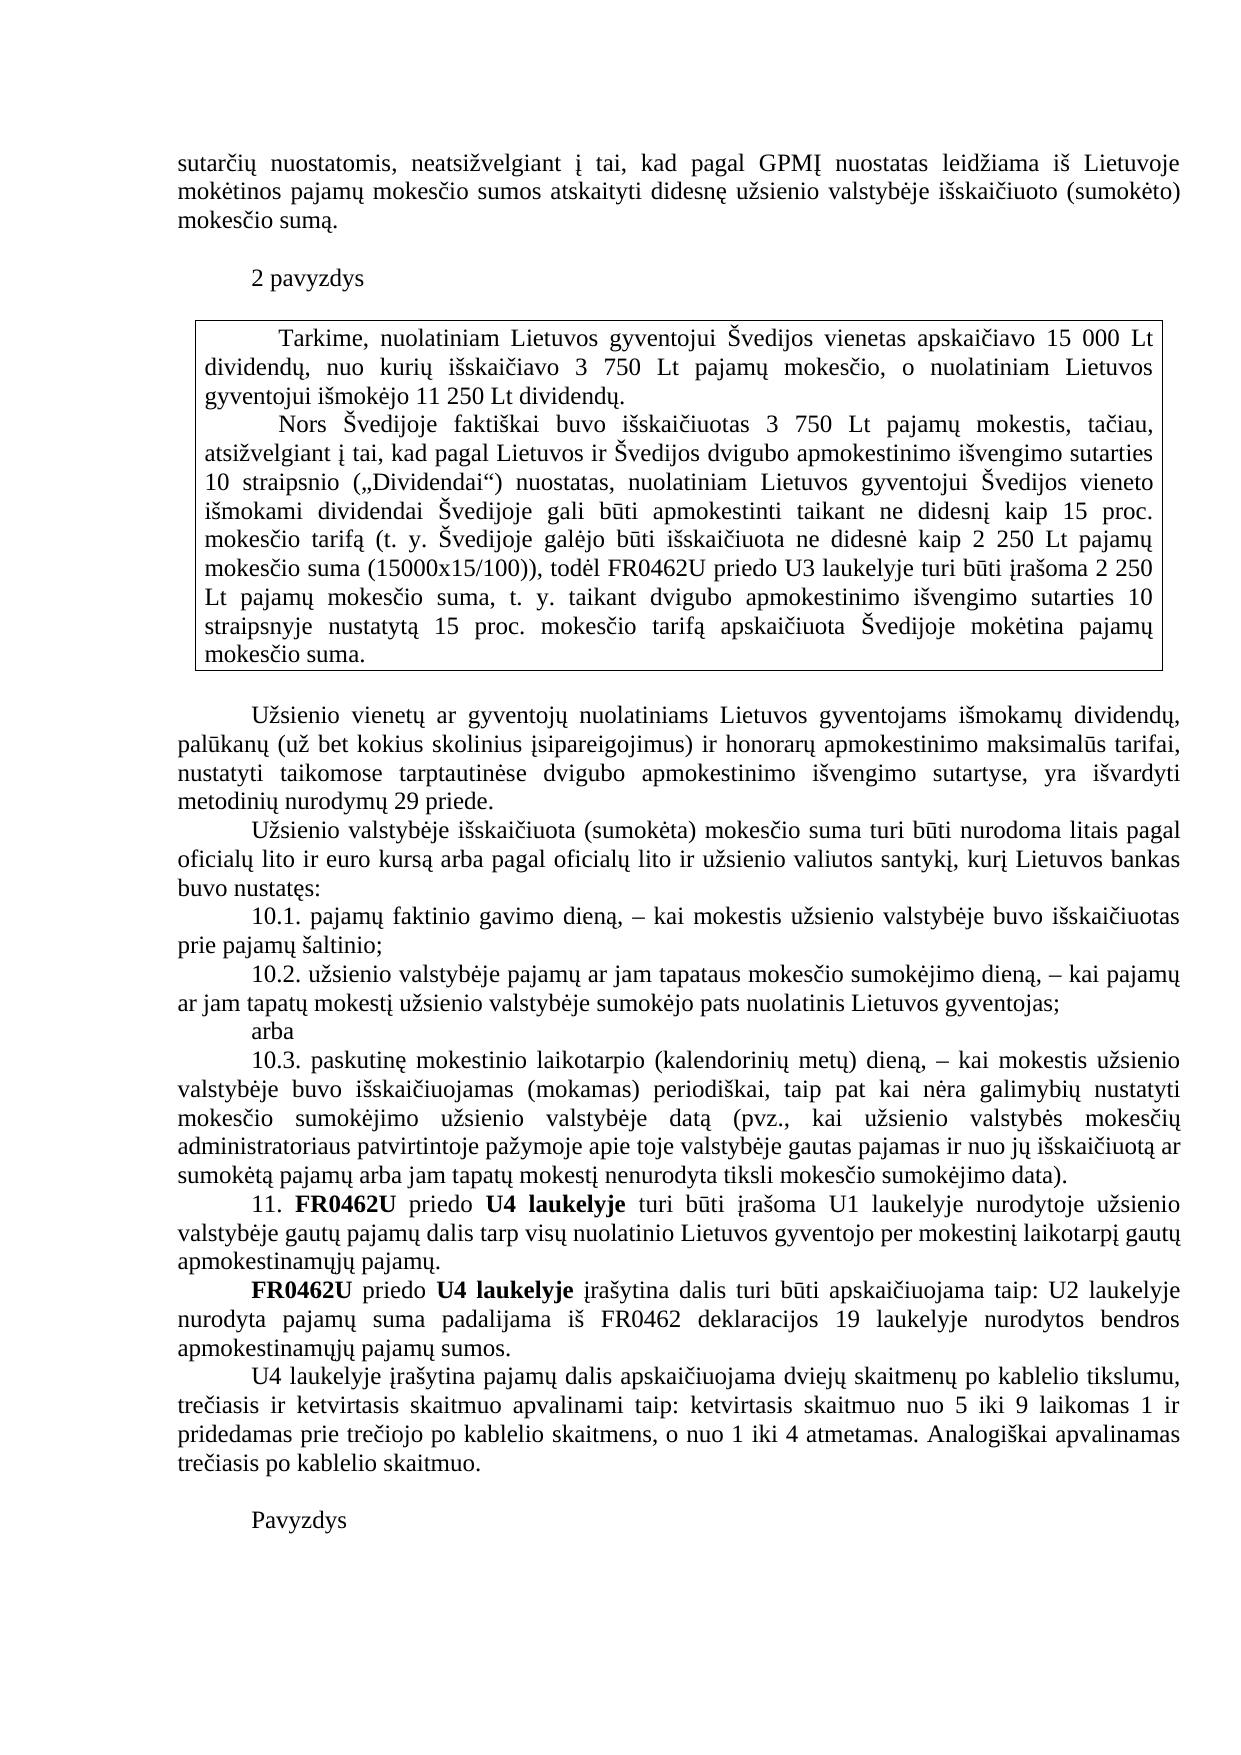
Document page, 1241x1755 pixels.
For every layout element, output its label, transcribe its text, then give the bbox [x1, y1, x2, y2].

text Užsienio valstybėje išskaičiuota (sumokėta) mokesčio suma turi būti nurodoma litais pagal oficialų lito ir euro kursą arba pagal oficialų lito ir užsienio valiutos santykį, kurį Lietuvos bankas buvo nustatęs: [177, 815, 1181, 901]
text Pavyzdys [177, 1505, 1181, 1534]
text 10.2. užsienio valstybėje pajamų ar jam tapataus mokesčio sumokėjimo dieną, – kai pajamų ar jam tapatų mokestį užsienio valstybėje sumokėjo pats nuolatinis Lietuvos gyventojas; [177, 959, 1181, 1016]
text FR0462U priedo U4 laukelyje įrašytina dalis turi būti apskaičiuojama taip: U2 laukelyje nurodyta pajamų suma padalijama iš FR0462 deklaracijos 19 laukelyje nurodytos bendros apmokestinamųjų pajamų sumos. [177, 1275, 1181, 1361]
text 10.1. pajamų faktinio gavimo dieną, – kai mokestis užsienio valstybėje buvo išskaičiuotas prie pajamų šaltinio; [177, 901, 1181, 959]
text 2 pavyzdys [177, 263, 1181, 291]
text sutarčių nuostatomis, neatsižvelgiant į tai, kad pagal GPMĮ nuostatas leidžiama iš Lietuvoje mokėtinos pajamų mokesčio sumos atskaityti didesnę užsienio valstybėje išskaičiuoto (sumokėto) mokesčio sumą. [177, 148, 1181, 234]
text arba [177, 1016, 1181, 1045]
text 10.3. paskutinę mokestinio laikotarpio (kalendorinių metų) dieną, – kai mokestis užsienio valstybėje buvo išskaičiuojamas (mokamas) periodiškai, taip pat kai nėra galimybių nustatyti mokesčio sumokėjimo užsienio valstybėje datą (pvz., kai užsienio valstybės mokesčių administratoriaus patvirtintoje pažymoje apie toje valstybėje gautas pajamas ir nuo jų išskaičiuotą ar sumokėtą pajamų arba jam tapatų mokestį nenurodyta tiksli mokesčio sumokėjimo data). [177, 1045, 1181, 1189]
text Tarkime, nuolatiniam Lietuvos gyventojui Švedijos vienetas apskaičiavo 15 000 Lt dividendų, nuo kurių išskaičiavo 3 750 Lt pajamų mokesčio, o nuolatiniam Lietuvos gyventojui išmokėjo 11 250 Lt dividendų. [196, 321, 1162, 406]
text Nors Švedijoje faktiškai buvo išskaičiuotas 3 750 Lt pajamų mokestis, tačiau, atsižvelgiant į tai, kad pagal Lietuvos ir Švedijos dvigubo apmokestinimo išvengimo sutarties 10 straipsnio („Dividendai“) nuostatas, nuolatiniam Lietuvos gyventojui Švedijos vieneto išmokami dividendai Švedijoje gali būti apmokestinti taikant ne didesnį kaip 15 proc. mokesčio tarifą (t. y. Švedijoje galėjo būti išskaičiuota ne didesnė kaip 2 250 Lt pajamų mokesčio suma (15000x15/100)), todėl FR0462U priedo U3 laukelyje turi būti įrašoma 2 250 Lt pajamų mokesčio suma, t. y. taikant dvigubo apmokestinimo išvengimo sutarties 10 straipsnyje nustatytą 15 proc. mokesčio tarifą apskaičiuota Švedijoje mokėtina pajamų mokesčio suma. [196, 406, 1162, 670]
text U4 laukelyje įrašytina pajamų dalis apskaičiuojama dviejų skaitmenų po kablelio tikslumu, trečiasis ir ketvirtasis skaitmuo apvalinami taip: ketvirtasis skaitmuo nuo 5 iki 9 laikomas 1 ir pridedamas prie trečiojo po kablelio skaitmens, o nuo 1 iki 4 atmetamas. Analogiškai apvalinamas trečiasis po kablelio skaitmuo. [177, 1361, 1181, 1476]
text Užsienio vienetų ar gyventojų nuolatiniams Lietuvos gyventojams išmokamų dividendų, palūkanų (už bet kokius skolinius įsipareigojimus) ir honorarų apmokestinimo maksimalūs tarifai, nustatyti taikomose tarptautinėse dvigubo apmokestinimo išvengimo sutartyse, yra išvardyti metodinių nurodymų 29 priede. [177, 700, 1181, 815]
text 11. FR0462U priedo U4 laukelyje turi būti įrašoma U1 laukelyje nurodytoje užsienio valstybėje gautų pajamų dalis tarp visų nuolatinio Lietuvos gyventojo per mokestinį laikotarpį gautų apmokestinamųjų pajamų. [177, 1189, 1181, 1275]
